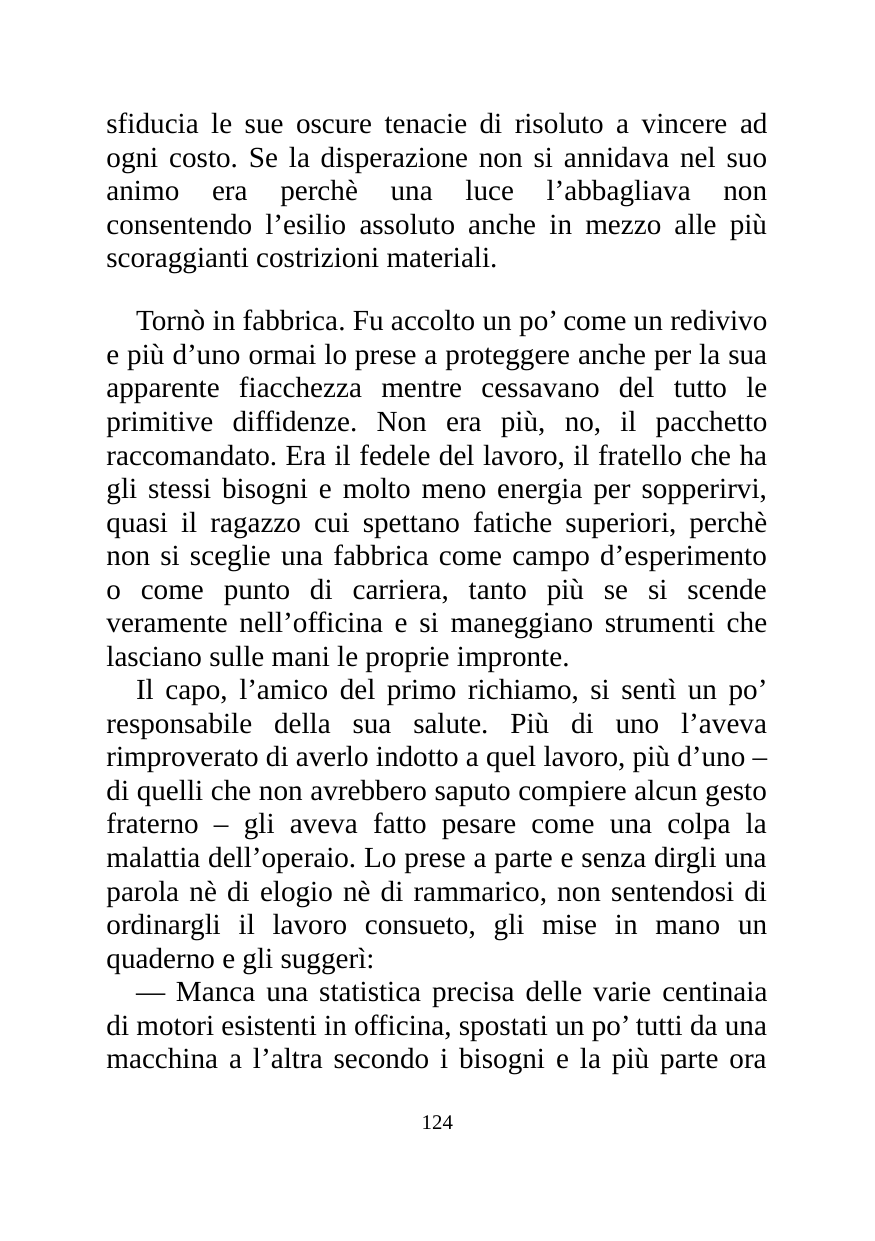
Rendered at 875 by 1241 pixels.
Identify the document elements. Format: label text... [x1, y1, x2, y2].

text Il capo, l’amico del primo richiamo, si sentì un po’ responsabile della sua salute. Più di uno l’aveva rimproverato di averlo indotto a quel lavoro, più d’uno – di quelli che non avrebbero saputo compiere alcun gesto fraterno – gli aveva fatto pesare come una colpa la malattia dell’operaio. Lo prese a parte e senza dirgli una parola nè di elogio nè di rammarico, non sentendosi di ordinargli il lavoro consueto, gli mise in mano un quaderno e gli suggerì: [106, 672, 768, 974]
text — Manca una statistica precisa delle varie centinaia di motori esistenti in officina, spostati un po’ tutti da una macchina a l’altra secondo i bisogni e la più parte ora [106, 974, 768, 1075]
text Tornò in fabbrica. Fu accolto un po’ come un redivivo e più d’uno ormai lo prese a proteggere anche per la sua apparente fiacchezza mentre cessavano del tutto le primitive diffidenze. Non era più, no, il pacchetto raccomandato. Era il fedele del lavoro, il fratello che ha gli stessi bisogni e molto meno energia per sopperirvi, quasi il ragazzo cui spettano fatiche superiori, perchè non si sceglie una fabbrica come campo d’esperimento o come punto di carriera, tanto più se si scende veramente nell’officina e si maneggiano strumenti che lasciano sulle mani le proprie impronte. [106, 303, 768, 672]
text sfiducia le sue oscure tenacie di risoluto a vincere ad ogni costo. Se la disperazione non si annidava nel suo animo era perchè una luce l’abbagliava non consentendo l’esilio assoluto anche in mezzo alle più scoraggianti costrizioni materiali. [106, 106, 768, 274]
